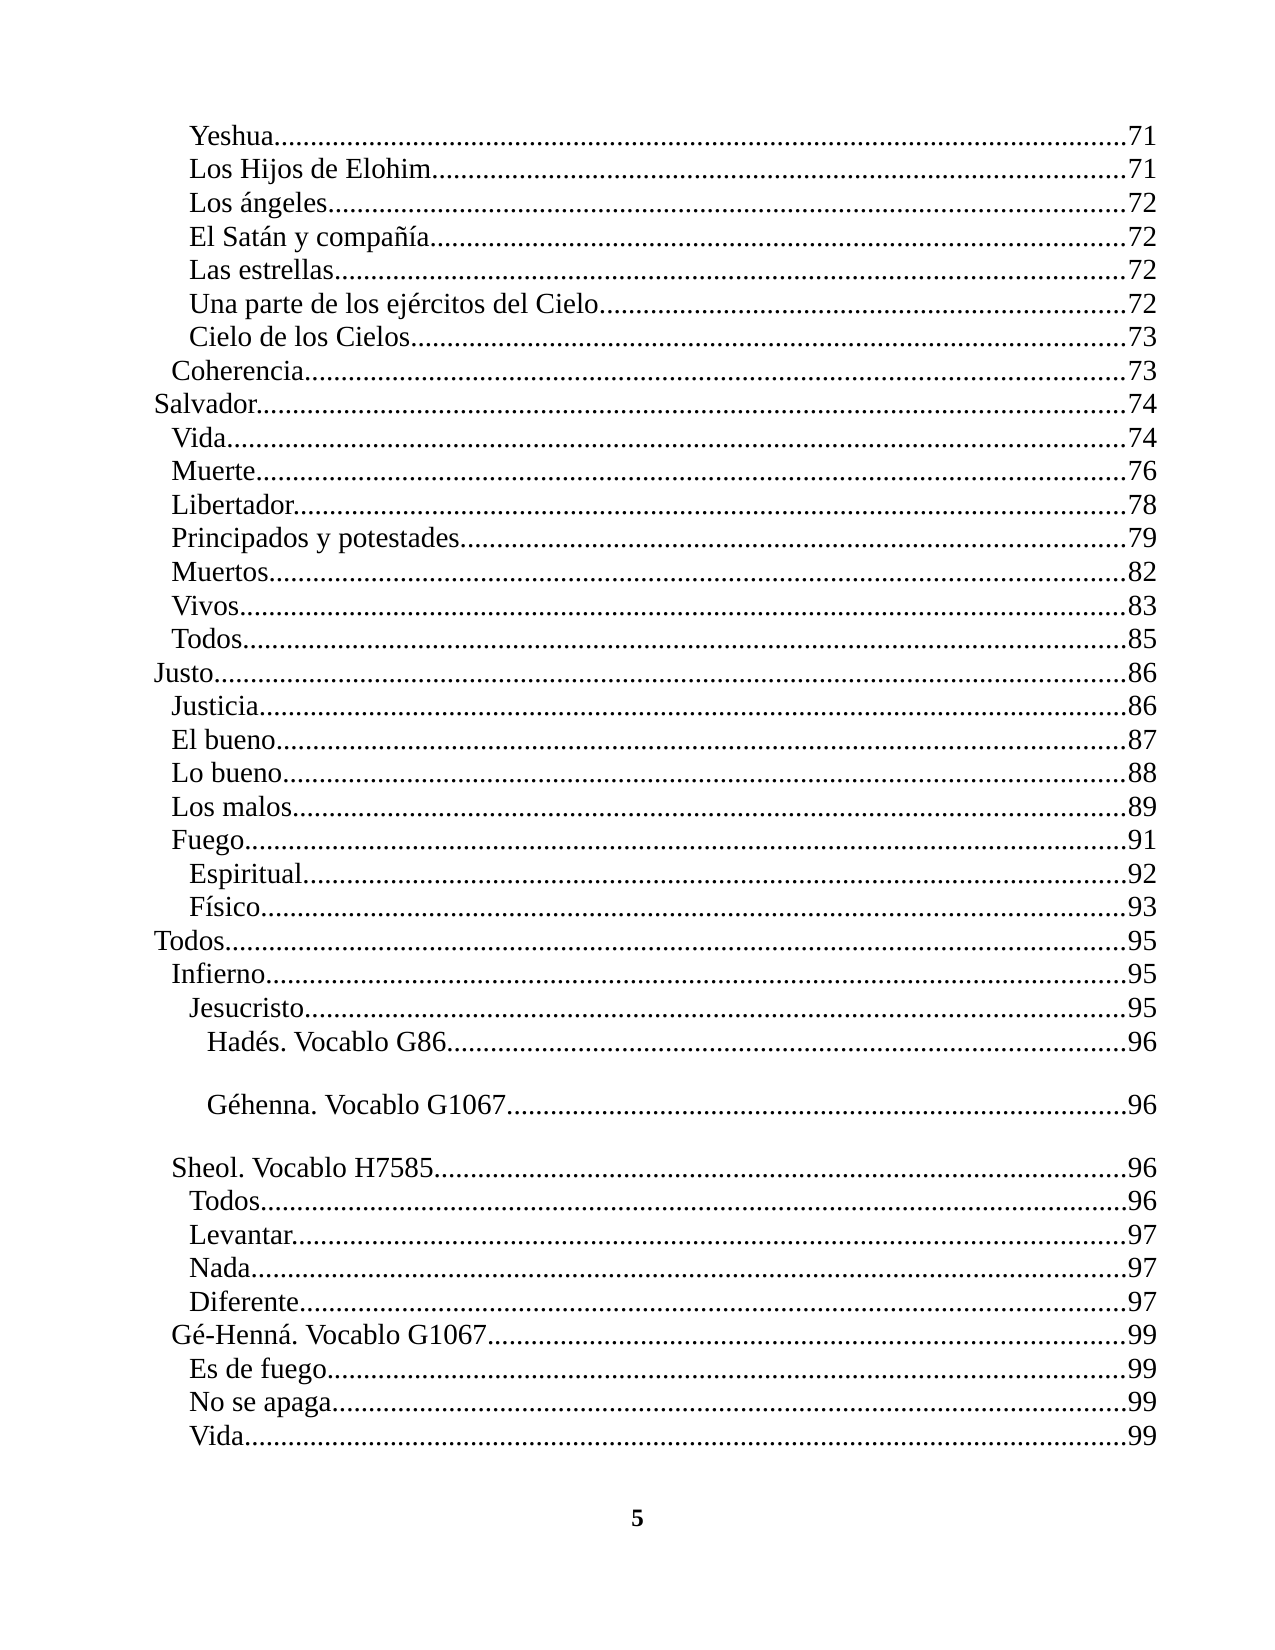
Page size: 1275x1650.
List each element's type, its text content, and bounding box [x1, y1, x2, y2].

text Hadés. Vocablo G86. 96 [207, 1024, 1157, 1057]
text Diferente. 97 [189, 1284, 1157, 1317]
text No se apaga. 99 [189, 1384, 1157, 1418]
text Jesucristo. 95 [189, 990, 1157, 1024]
text El Satán y compañía. 72 [189, 219, 1157, 252]
text Libertador. 78 [171, 487, 1157, 521]
text Gé-Henná. Vocablo G1067. 99 [171, 1317, 1157, 1351]
text Levantar. 97 [189, 1217, 1157, 1250]
text Vivos. 83 [171, 588, 1157, 621]
text Es de fuego. 99 [189, 1351, 1157, 1384]
text Muertos. 82 [171, 554, 1157, 588]
text Los malos. 89 [171, 789, 1157, 822]
text Todos. 85 [171, 621, 1157, 655]
text Lo bueno. 88 [171, 755, 1157, 789]
text Todos. 95 [153, 923, 1157, 957]
text Físico. 93 [189, 889, 1157, 923]
text Justo. 86 [153, 655, 1157, 688]
text Los ángeles. 72 [189, 185, 1157, 219]
text Cielo de los Cielos. 73 [189, 319, 1157, 353]
text Vida. 99 [189, 1418, 1157, 1452]
text Sheol. Vocablo H7585. 96 [171, 1150, 1157, 1183]
text Todos. 96 [189, 1183, 1157, 1217]
text El bueno. 87 [171, 722, 1157, 755]
text Yeshua. 71 [189, 118, 1157, 152]
text Principados y potestades. 79 [171, 521, 1157, 554]
text Muerte. 76 [171, 453, 1157, 487]
text Las estrellas. 72 [189, 252, 1157, 286]
text Infierno. 95 [171, 957, 1157, 990]
text Los Hijos de Elohim. 71 [189, 152, 1157, 185]
text Nada. 97 [189, 1250, 1157, 1284]
text Géhenna. Vocablo G1067. 96 [207, 1087, 1157, 1120]
text Vida. 74 [171, 420, 1157, 453]
text Una parte de los ejércitos del Cielo. 72 [189, 286, 1157, 319]
text Espiritual. 92 [189, 856, 1157, 889]
text Justicia. 86 [171, 688, 1157, 722]
text Salvador. 74 [153, 386, 1157, 420]
text Fuego. 91 [171, 822, 1157, 856]
text Coherencia. 73 [171, 353, 1157, 386]
